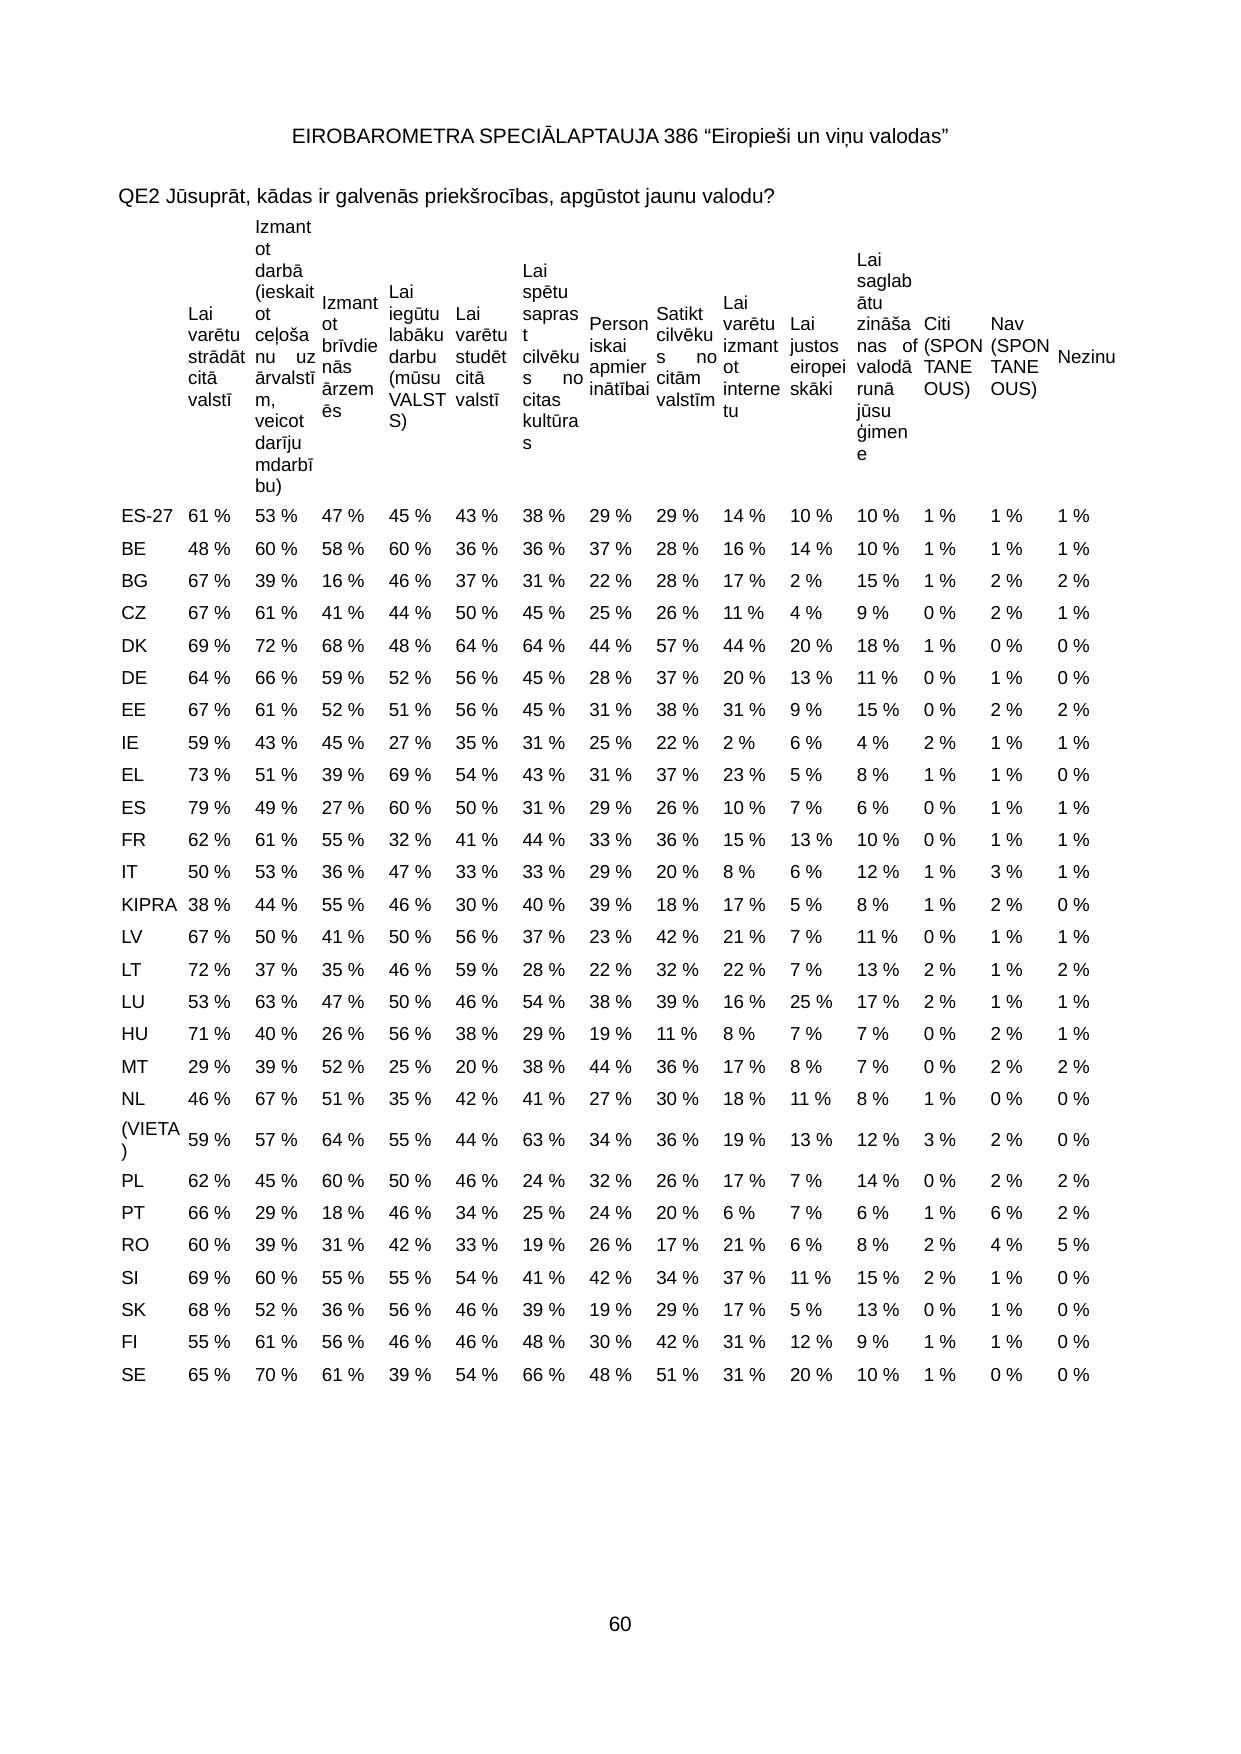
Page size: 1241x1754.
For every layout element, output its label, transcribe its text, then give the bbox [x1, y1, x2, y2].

table_cell 0 % [988, 1358, 1054, 1391]
table_cell 17 % [720, 888, 787, 921]
table_cell 18 % [854, 629, 921, 661]
table_cell 31 % [519, 564, 586, 597]
table_cell 59 % [453, 953, 519, 985]
table_cell 49 % [252, 791, 319, 823]
table_cell 1 % [988, 726, 1054, 759]
table_cell 62 % [185, 1164, 252, 1196]
table_cell 44 % [586, 629, 653, 661]
table_cell 19 % [586, 1294, 653, 1326]
table_cell 2 % [921, 1261, 987, 1293]
table_cell 2 % [1054, 1196, 1121, 1229]
table_cell 50 % [453, 597, 519, 629]
table_cell 9 % [787, 694, 854, 726]
table_header Lai justos eiropeiskāki [787, 213, 854, 499]
table_cell 4 % [787, 597, 854, 629]
table_cell 37 % [252, 953, 319, 985]
table_cell 2 % [988, 1018, 1054, 1050]
table_cell 36 % [653, 1050, 720, 1083]
table_cell 7 % [787, 791, 854, 823]
table_cell 0 % [1054, 1358, 1121, 1391]
table_cell 31 % [519, 791, 586, 823]
table_cell 38 % [185, 888, 252, 921]
table_cell 28 % [653, 532, 720, 564]
table_cell 36 % [319, 1294, 386, 1326]
table_cell 13 % [787, 824, 854, 856]
table_cell 8 % [854, 759, 921, 791]
table_cell 22 % [586, 953, 653, 985]
table_cell 2 % [1054, 564, 1121, 597]
table_cell EE [118, 694, 185, 726]
table_cell 54 % [453, 1261, 519, 1293]
table_cell 10 % [787, 500, 854, 532]
table_cell 1 % [1054, 856, 1121, 888]
table_cell 14 % [854, 1164, 921, 1196]
table_cell 18 % [319, 1196, 386, 1229]
table_cell 1 % [1054, 985, 1121, 1018]
table_cell 1 % [988, 1326, 1054, 1358]
table_cell 60 % [185, 1229, 252, 1261]
table_cell 17 % [854, 985, 921, 1018]
table_cell 25 % [787, 985, 854, 1018]
table_header Lai varētu strādāt citā valstī [185, 213, 252, 499]
table_cell 2 % [988, 1050, 1054, 1083]
table_cell 46 % [453, 1294, 519, 1326]
table_cell 30 % [653, 1083, 720, 1115]
table_cell 64 % [453, 629, 519, 661]
table_cell 0 % [921, 597, 987, 629]
table_cell 29 % [586, 856, 653, 888]
table_cell 1 % [988, 500, 1054, 532]
table_cell 2 % [787, 564, 854, 597]
table_cell 69 % [386, 759, 452, 791]
table_cell 67 % [252, 1083, 319, 1115]
table_cell 55 % [386, 1115, 452, 1164]
table_cell 44 % [386, 597, 452, 629]
table_cell 46 % [386, 564, 452, 597]
table_header Lai spētu saprast cilvēkus no citas kultūras [519, 213, 586, 499]
table_cell 33 % [519, 856, 586, 888]
table_cell 53 % [252, 500, 319, 532]
table_cell 45 % [519, 661, 586, 694]
table_cell 39 % [519, 1294, 586, 1326]
table_cell 1 % [921, 888, 987, 921]
table_cell 51 % [386, 694, 452, 726]
table_cell 56 % [453, 921, 519, 953]
table_cell 0 % [1054, 661, 1121, 694]
table_cell 10 % [854, 500, 921, 532]
table_cell 44 % [586, 1050, 653, 1083]
table_cell 20 % [787, 1358, 854, 1391]
table_cell 25 % [586, 726, 653, 759]
table_cell 6 % [988, 1196, 1054, 1229]
table_cell 1 % [921, 564, 987, 597]
table_header Personiskai apmierinātībai [586, 213, 653, 499]
table_cell 43 % [252, 726, 319, 759]
table_cell ES-27 [118, 500, 185, 532]
table_cell 21 % [720, 1229, 787, 1261]
table_cell 24 % [519, 1164, 586, 1196]
table_cell 6 % [787, 726, 854, 759]
table_cell 5 % [1054, 1229, 1121, 1261]
table_cell 37 % [653, 661, 720, 694]
table_cell 51 % [319, 1083, 386, 1115]
table_cell 68 % [319, 629, 386, 661]
table_cell 31 % [519, 726, 586, 759]
table_cell NL [118, 1083, 185, 1115]
table_cell 35 % [453, 726, 519, 759]
table_cell 10 % [854, 824, 921, 856]
table_cell 17 % [720, 1164, 787, 1196]
table_cell KIPRA [118, 888, 185, 921]
table_cell IT [118, 856, 185, 888]
table_cell 11 % [653, 1018, 720, 1050]
table_cell 16 % [720, 532, 787, 564]
table_cell 47 % [319, 985, 386, 1018]
table_cell 0 % [921, 1018, 987, 1050]
table_cell 55 % [386, 1261, 452, 1293]
table_cell 0 % [921, 694, 987, 726]
table_cell 52 % [386, 661, 452, 694]
table_cell 2 % [1054, 953, 1121, 985]
table_cell 46 % [453, 1326, 519, 1358]
table_cell 31 % [319, 1229, 386, 1261]
table_cell 2 % [988, 888, 1054, 921]
table_cell 42 % [586, 1261, 653, 1293]
table_cell 1 % [1054, 532, 1121, 564]
table_cell 46 % [453, 1164, 519, 1196]
table_cell 35 % [319, 953, 386, 985]
table_cell 13 % [854, 953, 921, 985]
table_cell 20 % [653, 1196, 720, 1229]
table_cell 0 % [921, 1050, 987, 1083]
table_cell 12 % [854, 1115, 921, 1164]
table_cell 11 % [854, 661, 921, 694]
table_cell 42 % [653, 1326, 720, 1358]
table_cell 55 % [185, 1326, 252, 1358]
table_cell 35 % [386, 1083, 452, 1115]
table_cell 2 % [1054, 1164, 1121, 1196]
table_cell LU [118, 985, 185, 1018]
table_cell 6 % [854, 1196, 921, 1229]
table_cell 18 % [720, 1083, 787, 1115]
table_cell 60 % [252, 532, 319, 564]
table_cell 7 % [854, 1018, 921, 1050]
table_cell 2 % [921, 953, 987, 985]
table_cell 2 % [921, 726, 987, 759]
table_cell 15 % [854, 564, 921, 597]
table_cell 32 % [386, 824, 452, 856]
table_cell 8 % [854, 1083, 921, 1115]
table_cell 62 % [185, 824, 252, 856]
table_header Izmantot brīvdienās ārzemēs [319, 213, 386, 499]
table_cell FR [118, 824, 185, 856]
table_cell 53 % [252, 856, 319, 888]
table_cell 1 % [921, 500, 987, 532]
table_header Izmantot darbā (ieskaitot ceļošanu uz ārvalstīm, veicot darījumdarbību) [252, 213, 319, 499]
table_cell 31 % [720, 1358, 787, 1391]
table_cell 59 % [185, 726, 252, 759]
table_cell 1 % [988, 824, 1054, 856]
table_cell 56 % [386, 1018, 452, 1050]
table_cell 55 % [319, 1261, 386, 1293]
table_cell 27 % [386, 726, 452, 759]
table_cell 28 % [519, 953, 586, 985]
table_cell 36 % [453, 532, 519, 564]
table_cell 57 % [653, 629, 720, 661]
table_cell 0 % [1054, 888, 1121, 921]
table_cell 45 % [386, 500, 452, 532]
table_cell 38 % [519, 500, 586, 532]
table_cell 7 % [854, 1050, 921, 1083]
table_cell 43 % [519, 759, 586, 791]
table_cell 44 % [252, 888, 319, 921]
table_cell 5 % [787, 1294, 854, 1326]
table_cell 64 % [519, 629, 586, 661]
table_cell 39 % [252, 564, 319, 597]
table_cell 38 % [586, 985, 653, 1018]
table_cell 38 % [653, 694, 720, 726]
table_cell 4 % [988, 1229, 1054, 1261]
table_cell 29 % [653, 1294, 720, 1326]
table_cell 37 % [720, 1261, 787, 1293]
table_cell MT [118, 1050, 185, 1083]
table_cell 19 % [720, 1115, 787, 1164]
table_cell 37 % [586, 532, 653, 564]
table_cell 15 % [854, 694, 921, 726]
table_cell 8 % [787, 1050, 854, 1083]
table_cell 1 % [921, 759, 987, 791]
table_cell 41 % [319, 921, 386, 953]
table_cell 20 % [787, 629, 854, 661]
table_cell 67 % [185, 564, 252, 597]
table_cell 2 % [988, 1115, 1054, 1164]
table_cell 25 % [586, 597, 653, 629]
table_header Nav (SPONTANEOUS) [988, 213, 1054, 499]
table_header [118, 213, 185, 499]
table_cell 61 % [252, 1326, 319, 1358]
table_cell 23 % [586, 921, 653, 953]
table_cell 36 % [653, 1115, 720, 1164]
table_cell 53 % [185, 985, 252, 1018]
table_cell 19 % [586, 1018, 653, 1050]
table_header Lai varētu studēt citā valstī [453, 213, 519, 499]
table_cell 1 % [988, 1261, 1054, 1293]
table_cell 0 % [988, 629, 1054, 661]
table_cell SE [118, 1358, 185, 1391]
table_cell 1 % [921, 1196, 987, 1229]
table_cell 46 % [386, 1196, 452, 1229]
table_cell 7 % [787, 921, 854, 953]
table_cell 1 % [988, 791, 1054, 823]
table_cell 30 % [453, 888, 519, 921]
table_cell 0 % [921, 661, 987, 694]
table_cell 13 % [787, 661, 854, 694]
table_cell 46 % [453, 985, 519, 1018]
table_cell 1 % [1054, 597, 1121, 629]
table_cell 1 % [988, 759, 1054, 791]
table_cell 40 % [252, 1018, 319, 1050]
table_cell 39 % [252, 1050, 319, 1083]
table_cell 6 % [787, 856, 854, 888]
table_cell 22 % [586, 564, 653, 597]
table_cell 41 % [453, 824, 519, 856]
table_cell 1 % [1054, 921, 1121, 953]
table_cell 7 % [787, 1196, 854, 1229]
table_cell 52 % [252, 1294, 319, 1326]
table_cell 48 % [519, 1326, 586, 1358]
table_cell 69 % [185, 1261, 252, 1293]
table_cell 11 % [720, 597, 787, 629]
table_cell 24 % [586, 1196, 653, 1229]
table_cell 46 % [386, 953, 452, 985]
table_cell 45 % [319, 726, 386, 759]
table_cell SK [118, 1294, 185, 1326]
table_header Nezinu [1054, 213, 1121, 499]
table_cell 42 % [453, 1083, 519, 1115]
table_cell SI [118, 1261, 185, 1293]
table_cell 12 % [854, 856, 921, 888]
table_cell 20 % [720, 661, 787, 694]
table_cell 39 % [653, 985, 720, 1018]
table_cell 47 % [386, 856, 452, 888]
table_cell 54 % [453, 1358, 519, 1391]
table_cell 8 % [720, 1018, 787, 1050]
table_cell 45 % [519, 597, 586, 629]
table_cell 42 % [386, 1229, 452, 1261]
table_cell 21 % [720, 921, 787, 953]
table_cell 0 % [1054, 1326, 1121, 1358]
table_cell 42 % [653, 921, 720, 953]
table_header Citi (SPONTANEOUS) [921, 213, 987, 499]
table_cell 30 % [586, 1326, 653, 1358]
table_cell 59 % [319, 661, 386, 694]
table_cell 31 % [720, 694, 787, 726]
table_cell 43 % [453, 500, 519, 532]
table_cell 12 % [787, 1326, 854, 1358]
table_cell 26 % [653, 597, 720, 629]
table_cell 39 % [252, 1229, 319, 1261]
table_cell 5 % [787, 759, 854, 791]
table_cell 17 % [720, 1050, 787, 1083]
table_cell BG [118, 564, 185, 597]
table_cell 1 % [988, 1294, 1054, 1326]
table_cell 8 % [854, 888, 921, 921]
table_cell 17 % [720, 564, 787, 597]
table_cell 51 % [252, 759, 319, 791]
table_cell 15 % [720, 824, 787, 856]
table_cell 1 % [988, 985, 1054, 1018]
table_cell DE [118, 661, 185, 694]
table_cell 70 % [252, 1358, 319, 1391]
table_cell 1 % [1054, 1018, 1121, 1050]
table_cell 71 % [185, 1018, 252, 1050]
table_cell 44 % [519, 824, 586, 856]
table_cell 47 % [319, 500, 386, 532]
table_cell 31 % [586, 694, 653, 726]
table_cell 1 % [921, 532, 987, 564]
table_cell 0 % [921, 791, 987, 823]
table_cell 29 % [252, 1196, 319, 1229]
table_cell 64 % [319, 1115, 386, 1164]
table_cell 79 % [185, 791, 252, 823]
table_cell BE [118, 532, 185, 564]
table_cell 3 % [921, 1115, 987, 1164]
table_cell 48 % [586, 1358, 653, 1391]
table_cell HU [118, 1018, 185, 1050]
table_cell 4 % [854, 726, 921, 759]
table_cell 11 % [787, 1261, 854, 1293]
table_cell 1 % [1054, 726, 1121, 759]
table_cell 1 % [1054, 500, 1121, 532]
table_header Satikt cilvēkus no citām valstīm [653, 213, 720, 499]
table_header Lai varētu izmantot internetu [720, 213, 787, 499]
table_cell 69 % [185, 629, 252, 661]
table_header Lai iegūtu labāku darbu (mūsu VALSTS) [386, 213, 452, 499]
table_cell 1 % [921, 1083, 987, 1115]
table_cell 52 % [319, 694, 386, 726]
table_cell 29 % [653, 500, 720, 532]
table_cell 29 % [185, 1050, 252, 1083]
table_cell 29 % [586, 500, 653, 532]
table_cell 65 % [185, 1358, 252, 1391]
table_cell 17 % [653, 1229, 720, 1261]
table_cell 60 % [319, 1164, 386, 1196]
table_cell 54 % [519, 985, 586, 1018]
table_cell 56 % [453, 694, 519, 726]
table_cell 36 % [319, 856, 386, 888]
table_cell 5 % [787, 888, 854, 921]
table_cell 8 % [854, 1229, 921, 1261]
table_cell 57 % [252, 1115, 319, 1164]
table_cell 16 % [720, 985, 787, 1018]
table_cell 2 % [921, 1229, 987, 1261]
table_cell 56 % [386, 1294, 452, 1326]
table_cell DK [118, 629, 185, 661]
table_cell LT [118, 953, 185, 985]
table_cell 26 % [653, 791, 720, 823]
table_cell 48 % [386, 629, 452, 661]
table_cell 32 % [586, 1164, 653, 1196]
table_cell 1 % [921, 629, 987, 661]
text QE2 Jūsuprāt, kādas ir galvenās priekšrocības, apgūstot jaunu valodu? [118, 183, 1122, 207]
table_cell LV [118, 921, 185, 953]
table_cell 41 % [519, 1261, 586, 1293]
table_cell 14 % [787, 532, 854, 564]
table_cell 23 % [720, 759, 787, 791]
table_cell 37 % [653, 759, 720, 791]
table_cell 27 % [319, 791, 386, 823]
table_cell 66 % [185, 1196, 252, 1229]
table_cell 0 % [921, 1294, 987, 1326]
table_cell CZ [118, 597, 185, 629]
table_cell 52 % [319, 1050, 386, 1083]
table_cell PL [118, 1164, 185, 1196]
table_cell 37 % [519, 921, 586, 953]
table_cell 6 % [720, 1196, 787, 1229]
table_cell 55 % [319, 888, 386, 921]
table_cell 33 % [453, 856, 519, 888]
table_cell 50 % [386, 985, 452, 1018]
table_cell 20 % [453, 1050, 519, 1083]
table_cell 2 % [720, 726, 787, 759]
table_cell 3 % [988, 856, 1054, 888]
table_cell 41 % [519, 1083, 586, 1115]
table_cell 68 % [185, 1294, 252, 1326]
table_cell 1 % [988, 953, 1054, 985]
table_cell 34 % [653, 1261, 720, 1293]
table_cell 60 % [252, 1261, 319, 1293]
table_cell 50 % [252, 921, 319, 953]
table_cell 61 % [252, 824, 319, 856]
table_cell 28 % [586, 661, 653, 694]
table_cell 55 % [319, 824, 386, 856]
table_cell 56 % [319, 1326, 386, 1358]
table_cell 0 % [1054, 759, 1121, 791]
table_cell 14 % [720, 500, 787, 532]
table_cell 48 % [185, 532, 252, 564]
table_cell 33 % [586, 824, 653, 856]
table_cell 25 % [519, 1196, 586, 1229]
table_cell 1 % [988, 921, 1054, 953]
table_cell 6 % [854, 791, 921, 823]
table_cell 72 % [185, 953, 252, 985]
table_cell 11 % [787, 1083, 854, 1115]
table_cell IE [118, 726, 185, 759]
table_cell 45 % [252, 1164, 319, 1196]
table_cell 31 % [586, 759, 653, 791]
table_cell 2 % [988, 564, 1054, 597]
table_cell 2 % [988, 694, 1054, 726]
table_cell 34 % [586, 1115, 653, 1164]
table_cell 1 % [921, 1326, 987, 1358]
table_cell 39 % [586, 888, 653, 921]
table_cell 1 % [988, 532, 1054, 564]
table_cell 0 % [1054, 629, 1121, 661]
table_cell 11 % [854, 921, 921, 953]
table_cell 1 % [988, 661, 1054, 694]
table_cell RO [118, 1229, 185, 1261]
table_cell 16 % [319, 564, 386, 597]
table_cell 7 % [787, 1164, 854, 1196]
table_cell 60 % [386, 791, 452, 823]
table_cell 26 % [319, 1018, 386, 1050]
table_cell 50 % [386, 921, 452, 953]
table_cell 32 % [653, 953, 720, 985]
table_cell 22 % [653, 726, 720, 759]
table_cell 28 % [653, 564, 720, 597]
table_cell 27 % [586, 1083, 653, 1115]
table_cell 60 % [386, 532, 452, 564]
table_cell 1 % [1054, 791, 1121, 823]
table_cell 38 % [519, 1050, 586, 1083]
table_cell PT [118, 1196, 185, 1229]
table_cell 10 % [854, 532, 921, 564]
table_cell (VIETA) [118, 1115, 185, 1164]
table_cell 64 % [185, 661, 252, 694]
table_cell EL [118, 759, 185, 791]
table_cell 0 % [1054, 1294, 1121, 1326]
table_cell 61 % [252, 597, 319, 629]
table_cell 10 % [720, 791, 787, 823]
table_cell 50 % [386, 1164, 452, 1196]
table_cell ES [118, 791, 185, 823]
table_cell 2 % [1054, 694, 1121, 726]
table_cell 38 % [453, 1018, 519, 1050]
table_cell 29 % [586, 791, 653, 823]
table_cell 19 % [519, 1229, 586, 1261]
table_cell 9 % [854, 597, 921, 629]
table_cell 40 % [519, 888, 586, 921]
table_cell 22 % [720, 953, 787, 985]
table_cell 0 % [921, 824, 987, 856]
table_cell 45 % [519, 694, 586, 726]
table_cell 67 % [185, 597, 252, 629]
table_cell 13 % [787, 1115, 854, 1164]
table_cell 0 % [921, 1164, 987, 1196]
table_cell 37 % [453, 564, 519, 597]
table_cell 2 % [1054, 1050, 1121, 1083]
table_cell 41 % [319, 597, 386, 629]
table_cell 0 % [1054, 1115, 1121, 1164]
table_cell 29 % [519, 1018, 586, 1050]
table_cell 66 % [519, 1358, 586, 1391]
table_cell 50 % [453, 791, 519, 823]
table_cell 0 % [1054, 1261, 1121, 1293]
table_cell 50 % [185, 856, 252, 888]
table_cell 25 % [386, 1050, 452, 1083]
table_cell 51 % [653, 1358, 720, 1391]
table_cell 26 % [653, 1164, 720, 1196]
table_cell 46 % [185, 1083, 252, 1115]
table_cell 61 % [185, 500, 252, 532]
table_cell 39 % [386, 1358, 452, 1391]
table_cell 73 % [185, 759, 252, 791]
table_cell 0 % [988, 1083, 1054, 1115]
table_cell 20 % [653, 856, 720, 888]
table_cell 63 % [519, 1115, 586, 1164]
table_cell 17 % [720, 1294, 787, 1326]
table_cell 33 % [453, 1229, 519, 1261]
table_cell 6 % [787, 1229, 854, 1261]
table_cell 61 % [252, 694, 319, 726]
table_cell 7 % [787, 1018, 854, 1050]
table_cell 44 % [720, 629, 787, 661]
table_cell 2 % [988, 1164, 1054, 1196]
table_cell 56 % [453, 661, 519, 694]
table_cell 67 % [185, 694, 252, 726]
table_cell 44 % [453, 1115, 519, 1164]
table_cell 7 % [787, 953, 854, 985]
table_cell 63 % [252, 985, 319, 1018]
table_cell 34 % [453, 1196, 519, 1229]
table_header Lai saglabātu zināšanas of valodā runā jūsu ģimene [854, 213, 921, 499]
table_cell 46 % [386, 888, 452, 921]
table_cell 8 % [720, 856, 787, 888]
table_cell 54 % [453, 759, 519, 791]
table_cell 1 % [1054, 824, 1121, 856]
table_cell 0 % [921, 921, 987, 953]
table_cell 67 % [185, 921, 252, 953]
table_cell 66 % [252, 661, 319, 694]
table_cell 10 % [854, 1358, 921, 1391]
table_cell 58 % [319, 532, 386, 564]
table_cell 2 % [988, 597, 1054, 629]
table_cell 0 % [1054, 1083, 1121, 1115]
table_cell 13 % [854, 1294, 921, 1326]
table_cell 9 % [854, 1326, 921, 1358]
table_cell 31 % [720, 1326, 787, 1358]
table_cell FI [118, 1326, 185, 1358]
table_cell 36 % [519, 532, 586, 564]
table_cell 18 % [653, 888, 720, 921]
table_cell 46 % [386, 1326, 452, 1358]
table_cell 1 % [921, 856, 987, 888]
table_cell 26 % [586, 1229, 653, 1261]
table_cell 72 % [252, 629, 319, 661]
table_cell 39 % [319, 759, 386, 791]
table_cell 15 % [854, 1261, 921, 1293]
table_cell 59 % [185, 1115, 252, 1164]
table_cell 61 % [319, 1358, 386, 1391]
table_cell 1 % [921, 1358, 987, 1391]
table_cell 2 % [921, 985, 987, 1018]
table_cell 36 % [653, 824, 720, 856]
